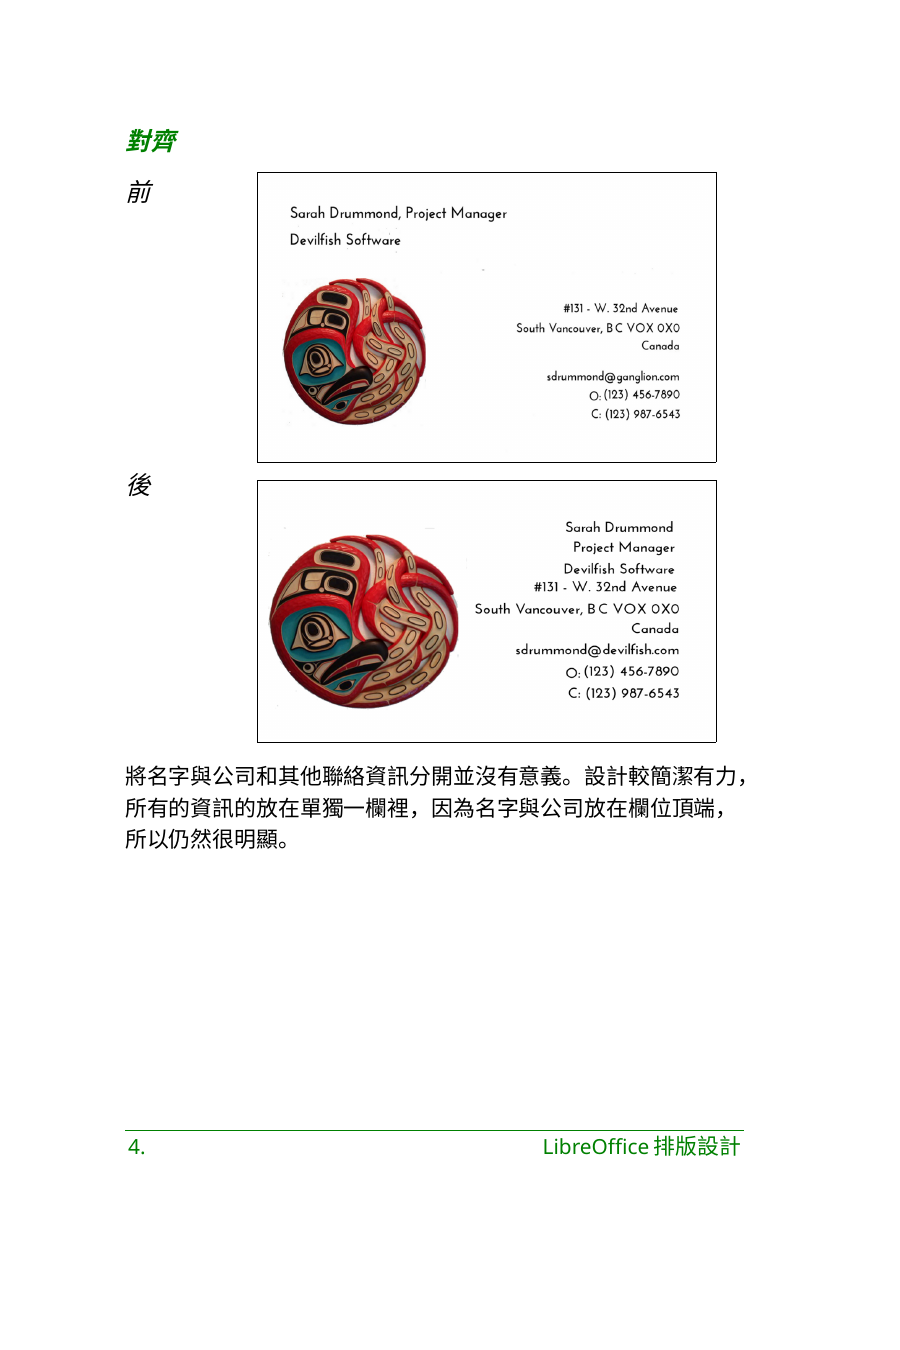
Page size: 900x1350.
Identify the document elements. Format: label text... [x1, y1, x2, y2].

subtitle 對齊 [125, 125, 744, 156]
picture [260, 483, 713, 739]
table_header [257, 172, 744, 464]
text 將名字與公司和其他聯絡資訊分開並沒有意義。設計較簡潔有力，所有的資訊的放在單獨一欄裡，因為名字與公司放在欄位頂端，所以仍然很明顯。 [125, 760, 744, 853]
table_cell 後 [125, 465, 257, 744]
table_cell [257, 465, 744, 744]
table_header 前 [125, 172, 257, 464]
picture [260, 175, 713, 460]
